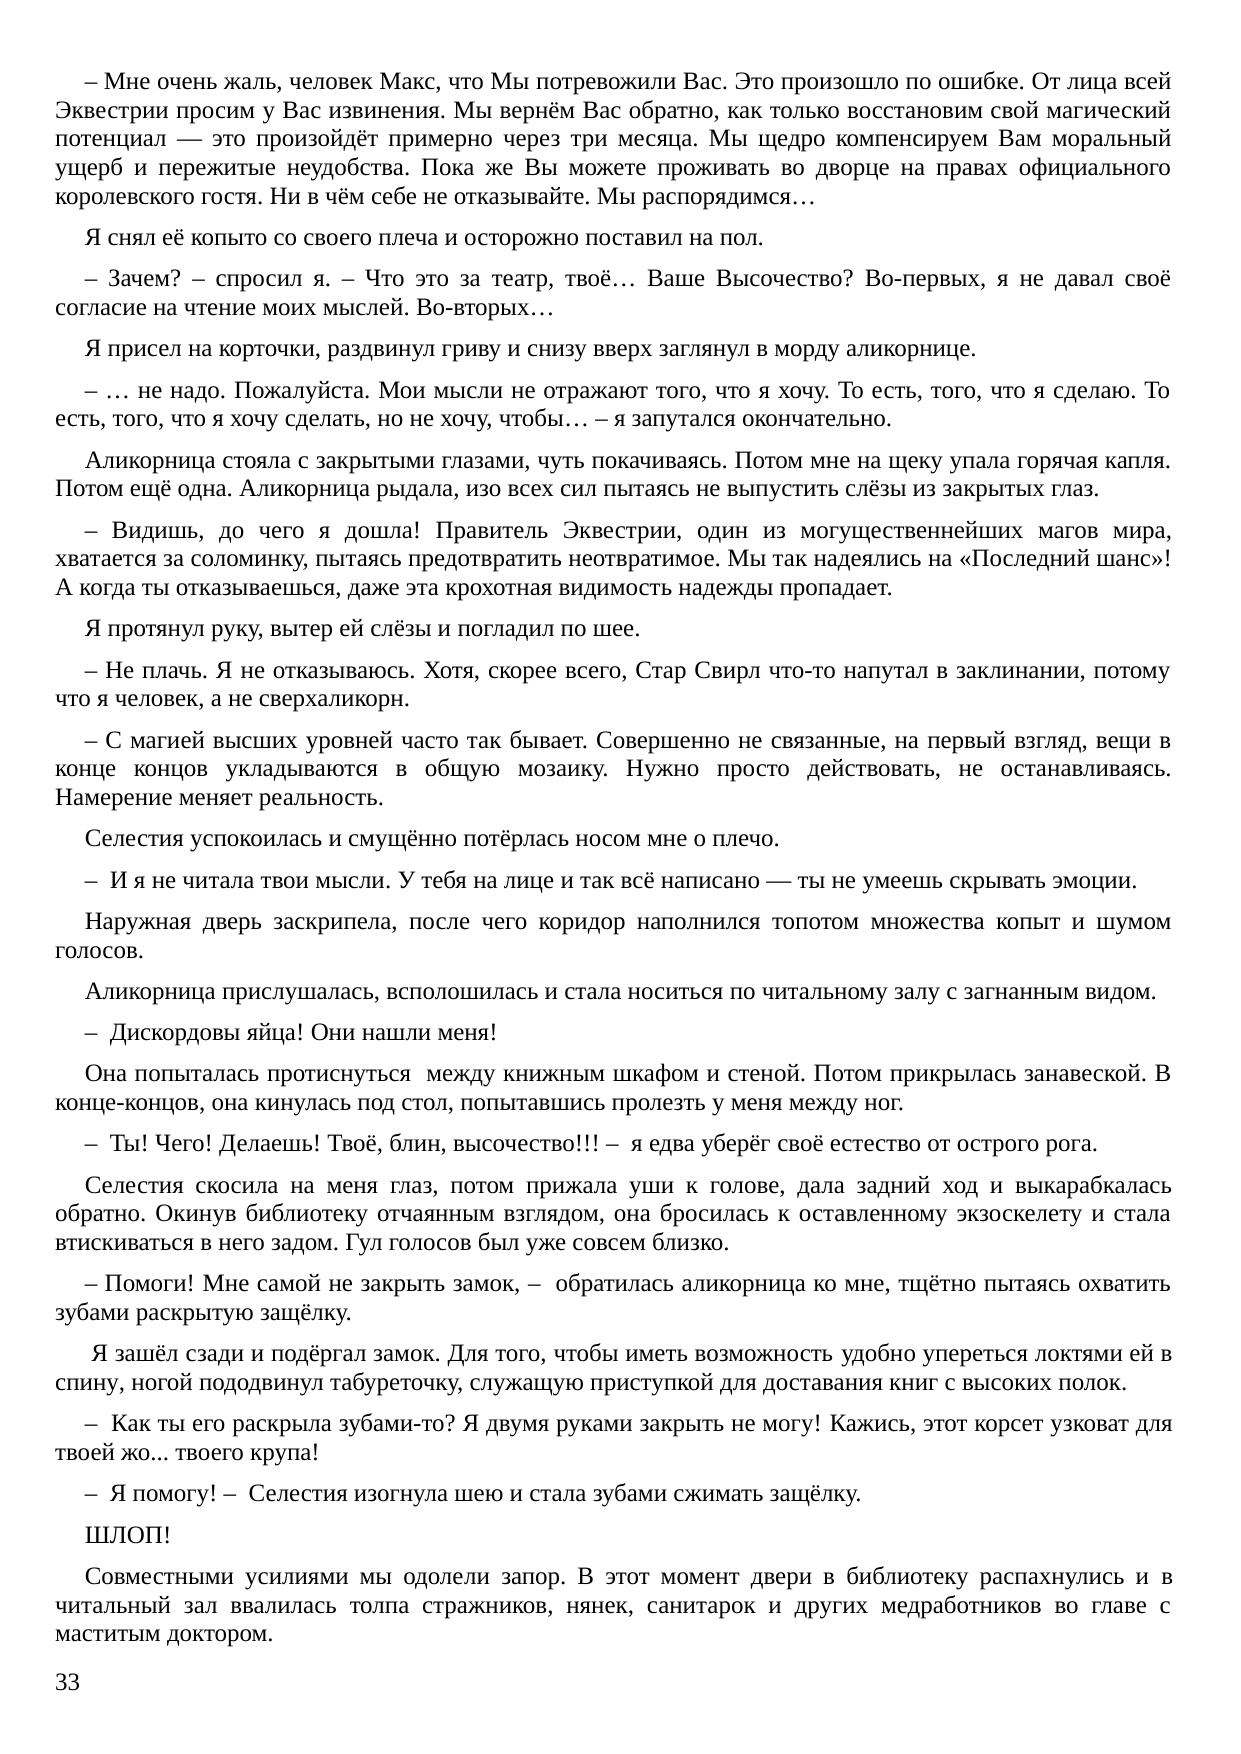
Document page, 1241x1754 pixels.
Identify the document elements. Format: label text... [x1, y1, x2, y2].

text Аликорница прислушалась, всполошилась и стала носиться по читальному залу с загнанным видом. [55, 976, 1173, 1005]
text Я протянул руку, вытер ей слёзы и погладил по шее. [55, 613, 1173, 642]
text – Я помогу! – Селестия изогнула шею и стала зубами сжимать защёлку. [55, 1478, 1173, 1507]
text Селестия скосила на меня глаз, потом прижала уши к голове, дала задний ход и выкарабкалась обратно. Окинув библиотеку отчаянным взглядом, она бросилась к оставленному экзоскелету и стала втискиваться в него задом. Гул голосов был уже совсем близко. [55, 1170, 1173, 1256]
text – Дискордовы яйца! Они нашли меня! [55, 1017, 1173, 1046]
text – … не надо. Пожалуйста. Мои мысли не отражают того, что я хочу. То есть, того, что я сделаю. То есть, того, что я хочу сделать, но не хочу, чтобы… – я запутался окончательно. [55, 375, 1173, 432]
text Я присел на корточки, раздвинул гриву и снизу вверх заглянул в морду аликорнице. [55, 333, 1173, 362]
text ШЛОП! [55, 1520, 1173, 1548]
text Она попыталась протиснуться между книжным шкафом и стеной. Потом прикрылась занавеской. В конце-концов, она кинулась под стол, попытавшись пролезть у меня между ног. [55, 1058, 1173, 1116]
text Наружная дверь заскрипела, после чего коридор наполнился топотом множества копыт и шумом голосов. [55, 906, 1173, 963]
text Аликорница стояла с закрытыми глазами, чуть покачиваясь. Потом мне на щеку упала горячая капля. Потом ещё одна. Аликорница рыдала, изо всех сил пытаясь не выпустить слёзы из закрытых глаз. [55, 445, 1173, 502]
text – Зачем? – спросил я. – Что это за театр, твоё… Ваше Высочество? Во-первых, я не давал своё согласие на чтение моих мыслей. Во-вторых… [55, 263, 1173, 321]
text – Как ты его раскрыла зубами-то? Я двумя руками закрыть не могу! Кажись, этот корсет узковат для твоей жо... твоего крупа! [55, 1408, 1173, 1466]
text Я снял её копыто со своего плеча и осторожно поставил на пол. [55, 222, 1173, 251]
text – С магией высших уровней часто так бывает. Совершенно не связанные, на первый взгляд, вещи в конце концов укладываются в общую мозаику. Нужно просто действовать, не останавливаясь. Намерение меняет реальность. [55, 725, 1173, 811]
text – Мне очень жаль, человек Макс, что Мы потревожили Вас. Это произошло по ошибке. От лица всей Эквестрии просим у Вас извинения. Мы вернём Вас обратно, как только восстановим свой магический потенциал — это произойдёт примерно через три месяца. Мы щедро компенсируем Вам моральный ущерб и пережитые неудобства. Пока же Вы можете проживать во дворце на правах официального королевского гостя. Ни в чём себе не отказывайте. Мы распорядимся… [55, 66, 1173, 210]
text – И я не читала твои мысли. У тебя на лице и так всё написано — ты не умеешь скрывать эмоции. [55, 865, 1173, 893]
text Совместными усилиями мы одолели запор. В этот момент двери в библиотеку распахнулись и в читальный зал ввалилась толпа стражников, нянек, санитарок и других медработников во главе с маститым доктором. [55, 1561, 1173, 1647]
text – Не плачь. Я не отказываюсь. Хотя, скорее всего, Стар Свирл что-то напутал в заклинании, потому что я человек, а не сверхаликорн. [55, 655, 1173, 712]
text Я зашёл сзади и подёргал замок. Для того, чтобы иметь возможность удобно упереться локтями ей в спину, ногой пододвинул табуреточку, служащую приступкой для доставания книг с высоких полок. [55, 1338, 1173, 1396]
text – Помоги! Мне самой не закрыть замок, – обратилась аликорница ко мне, тщётно пытаясь охватить зубами раскрытую защёлку. [55, 1268, 1173, 1326]
text – Видишь, до чего я дошла! Правитель Эквестрии, один из могущественнейших магов мира, хватается за соломинку, пытаясь предотвратить неотвратимое. Мы так надеялись на «Последний шанс»! А когда ты отказываешься, даже эта крохотная видимость надежды пропадает. [55, 515, 1173, 601]
text – Ты! Чего! Делаешь! Твоё, блин, высочество!!! – я едва уберёг своё естество от острого рога. [55, 1128, 1173, 1157]
text Селестия успокоилась и смущённо потёрлась носом мне о плечо. [55, 823, 1173, 852]
